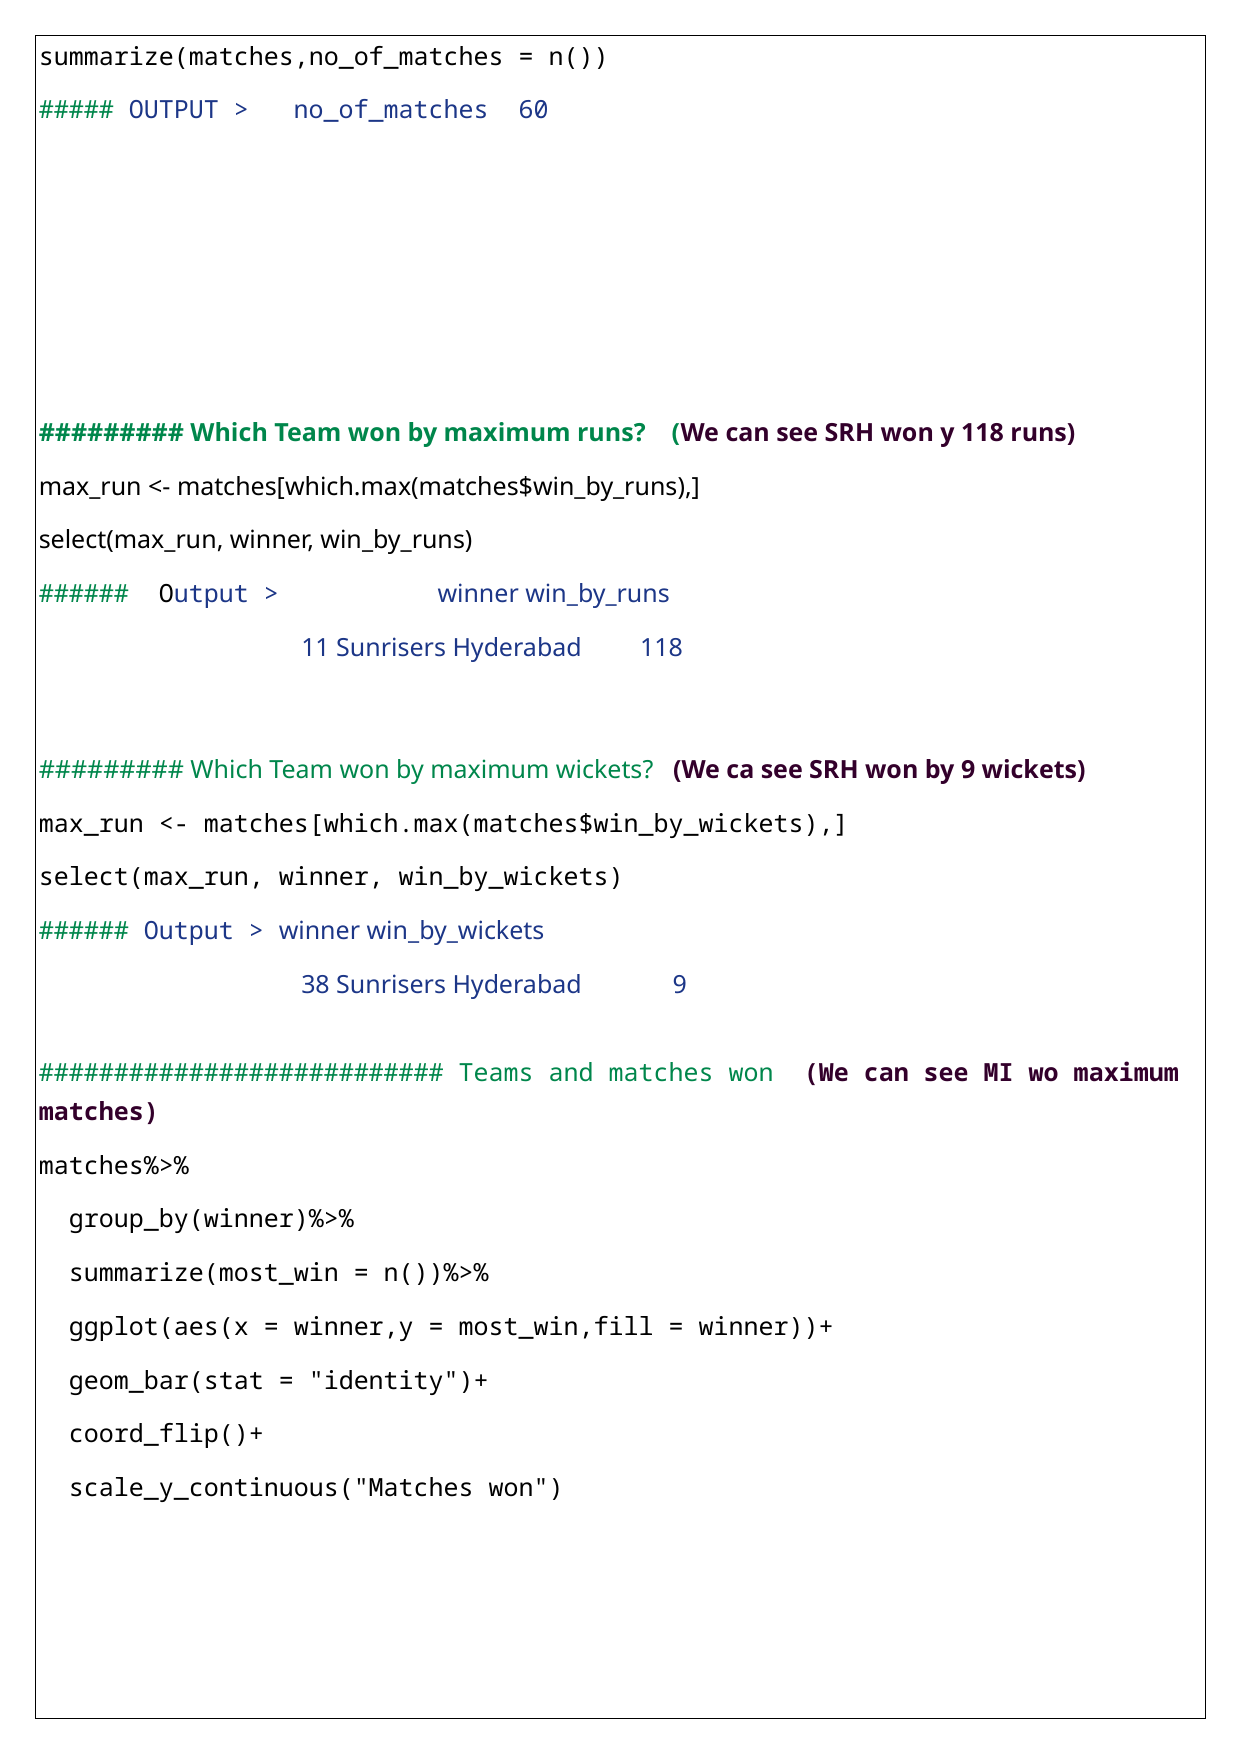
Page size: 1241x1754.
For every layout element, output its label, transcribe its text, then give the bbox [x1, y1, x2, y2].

text ########################### Teams and matches won (We can see MI wo maximum matches) [38, 1054, 1202, 1128]
text select(max_run, winner, win_by_runs) [38, 522, 1202, 556]
text scale_y_continuous("Matches won") [38, 1470, 1202, 1504]
text summarize(most_win = n())%>% [38, 1255, 1202, 1289]
text coord_flip()+ [38, 1416, 1202, 1450]
text 11 Sunrisers Hyderabad 118 [38, 630, 1202, 664]
text geom_bar(stat = "identity")+ [38, 1362, 1202, 1396]
text max_run <- matches[which.max(matches$win_by_runs),] [38, 468, 1202, 502]
text 38 Sunrisers Hyderabad 9 [38, 967, 1202, 1001]
text ######### Which Team won by maximum wickets? (We ca see SRH won by 9 wickets) [38, 752, 1202, 786]
text ######### Which Team won by maximum runs? (We can see SRH won y 118 runs) [38, 415, 1202, 449]
text ###### Output > winner win_by_wickets [38, 913, 1202, 947]
text ##### OUTPUT > no_of_matches 60 [38, 92, 1202, 126]
text matches%>% [38, 1147, 1202, 1181]
text summarize(matches,no_of_matches = n()) [38, 38, 1202, 72]
text select(max_run, winner, win_by_wickets) [38, 859, 1202, 893]
text max_run <- matches[which.max(matches$win_by_wickets),] [38, 805, 1202, 839]
text ###### Output > winner win_by_runs [38, 576, 1202, 610]
text ggplot(aes(x = winner,y = most_win,fill = winner))+ [38, 1308, 1202, 1343]
text group_by(winner)%>% [38, 1201, 1202, 1235]
